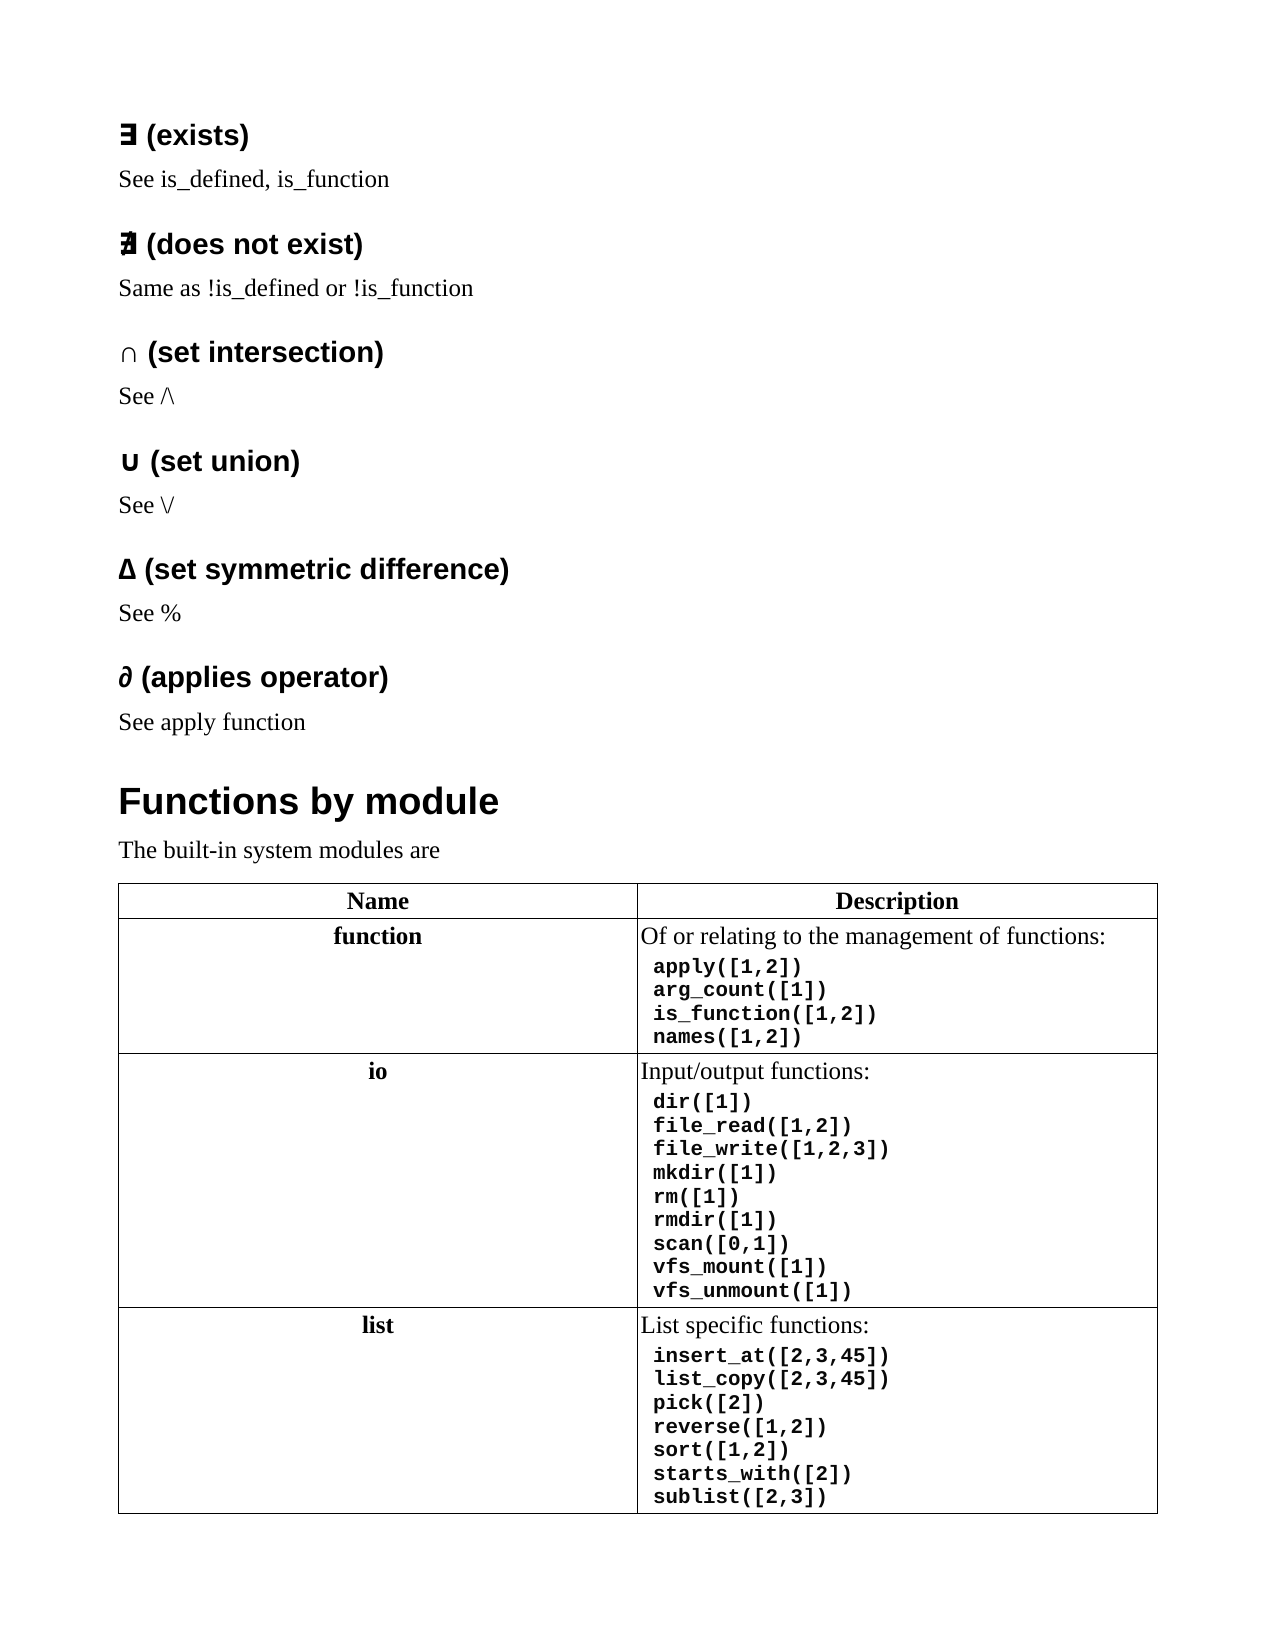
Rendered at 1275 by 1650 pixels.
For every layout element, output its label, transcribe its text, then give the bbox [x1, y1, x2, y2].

subtitle ∂ (applies operator) [118, 660, 1157, 694]
table_cell List specific functions: insert_at([2,3,45]) list_copy([2,3,45]) pick([2]) reverse([1,2]) sort([1,2]) starts_with([2]) sublist([2,3]) [638, 1308, 1157, 1513]
table_cell io [119, 1054, 637, 1307]
table_cell Input/output functions: dir([1]) file_read([1,2]) file_write([1,2,3]) mkdir([1]) rm([1]) rmdir([1]) scan([0,1]) vfs_mount([1]) vfs_unmount([1]) [638, 1054, 1157, 1307]
table_header Description [638, 884, 1157, 918]
table_cell Of or relating to the management of functions: apply([1,2]) arg_count([1]) is_function([1,2]) names([1,2]) [638, 919, 1157, 1053]
subtitle Functions by module [118, 779, 1157, 823]
subtitle ∃ (exists) [118, 118, 1157, 152]
text See \/ [118, 490, 1157, 518]
text The built-in system modules are [118, 835, 1157, 864]
table_cell list [119, 1308, 637, 1513]
text See % [118, 598, 1157, 627]
text Same as !is_defined or !is_function [118, 273, 1157, 302]
subtitle ∆ (set symmetric difference) [118, 552, 1157, 586]
subtitle ∄ (does not exist) [118, 227, 1157, 260]
subtitle ∩ (set intersection) [118, 335, 1157, 369]
text See /\ [118, 381, 1157, 410]
subtitle ∪ (set union) [118, 443, 1157, 477]
text See is_defined, is_function [118, 164, 1157, 193]
table_header Name [119, 884, 637, 918]
table_cell function [119, 919, 637, 1053]
text See apply function [118, 707, 1157, 735]
